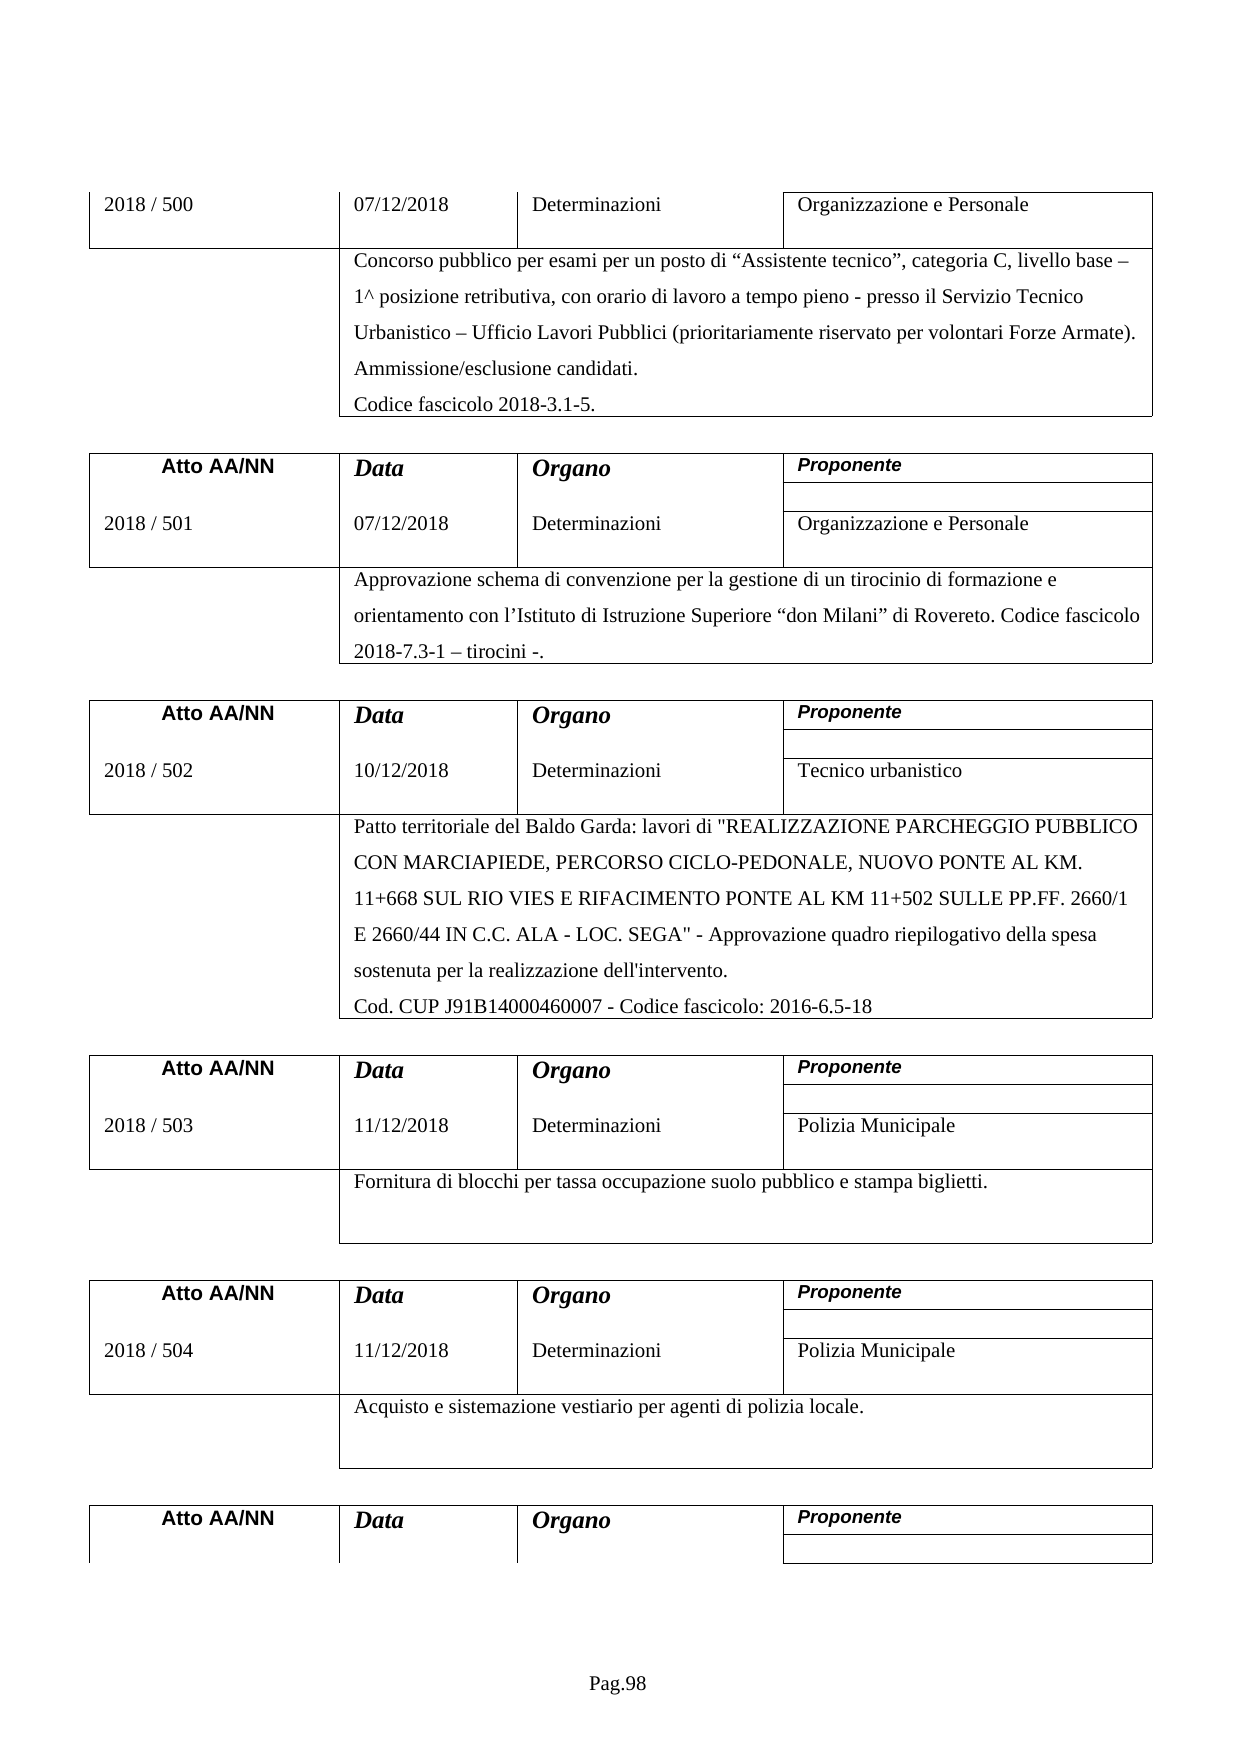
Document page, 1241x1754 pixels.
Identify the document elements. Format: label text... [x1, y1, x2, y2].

table_header Atto AA/NN [90, 1506, 339, 1534]
table_cell Fornitura di blocchi per tassa occupazione suolo pubblico e stampa biglietti. [340, 1170, 1152, 1243]
table_header Data [340, 701, 517, 729]
table_header Atto AA/NN [90, 1056, 339, 1084]
table_cell 07/12/2018 [340, 192, 517, 247]
table_cell [340, 729, 517, 758]
table_cell 11/12/2018 [340, 1113, 517, 1169]
table_cell [89, 663, 339, 700]
table_header Atto AA/NN [90, 701, 339, 729]
table_cell [89, 1243, 339, 1280]
table_cell [339, 417, 1152, 453]
table_cell [784, 730, 1152, 758]
table_cell [89, 1018, 339, 1055]
table_header Data [340, 454, 517, 482]
table_cell [90, 1084, 339, 1113]
table_cell [89, 249, 339, 416]
table_cell Organizzazione e Personale [784, 512, 1152, 567]
table_cell 2018 / 501 [90, 511, 339, 567]
table_cell [784, 1085, 1152, 1113]
table_header Data [340, 1281, 517, 1309]
table_cell [339, 1469, 1152, 1505]
table_cell 2018 / 503 [90, 1113, 339, 1169]
table_cell [89, 1395, 339, 1468]
table_cell Determinazioni [518, 1113, 783, 1169]
table_cell Concorso pubblico per esami per un posto di “Assistente tecnico”, categoria C, livello base – 1^ posizione retributiva, con orario di lavoro a tempo pieno - presso il Servizio Tecnico Urbanistico – Ufficio Lavori Pubblici (prioritariamente riservato per volontari Forze Armate). Ammissione/esclusione candidati. Codice fascicolo 2018-3.1-5. [340, 249, 1152, 416]
table_cell [89, 416, 339, 453]
table_cell Acquisto e sistemazione vestiario per agenti di polizia locale. [340, 1395, 1152, 1468]
table_cell 11/12/2018 [340, 1338, 517, 1394]
table_header Organo [518, 1056, 783, 1084]
table_cell [89, 815, 339, 1018]
table_cell [90, 1309, 339, 1338]
table_cell [90, 1534, 339, 1563]
table_cell Patto territoriale del Baldo Garda: lavori di "REALIZZAZIONE PARCHEGGIO PUBBLICO CON MARCIAPIEDE, PERCORSO CICLO-PEDONALE, NUOVO PONTE AL KM. 11+668 SUL RIO VIES E RIFACIMENTO PONTE AL KM 11+502 SULLE PP.FF. 2660/1 E 2660/44 IN C.C. ALA - LOC. SEGA" - Approvazione quadro riepilogativo della spesa sostenuta per la realizzazione dell'intervento. Cod. CUP J91B14000460007 - Codice fascicolo: 2016-6.5-18 [340, 815, 1152, 1018]
table_cell 2018 / 502 [90, 758, 339, 813]
table_header Proponente [784, 454, 1152, 482]
table_cell 2018 / 504 [90, 1338, 339, 1394]
table_header Atto AA/NN [90, 454, 339, 482]
table_header Organo [518, 701, 783, 729]
table_cell [784, 1535, 1152, 1563]
table_cell Polizia Municipale [784, 1114, 1152, 1169]
table_header Proponente [784, 701, 1152, 729]
table_cell Polizia Municipale [784, 1339, 1152, 1394]
table_cell [90, 482, 339, 511]
table_cell 2018 / 500 [90, 192, 339, 247]
table_header Data [340, 1056, 517, 1084]
table_cell [518, 1084, 783, 1113]
table_header Proponente [784, 1506, 1152, 1534]
table_cell [340, 482, 517, 511]
table_cell 10/12/2018 [340, 758, 517, 813]
table_header Atto AA/NN [90, 1281, 339, 1309]
table_cell [518, 1534, 783, 1563]
table_cell [518, 1309, 783, 1338]
table_cell Determinazioni [518, 192, 783, 247]
table_cell [340, 1534, 517, 1563]
table_cell Determinazioni [518, 758, 783, 813]
table_cell [89, 1468, 339, 1505]
table_header Organo [518, 1506, 783, 1534]
table_cell [90, 729, 339, 758]
table_cell [339, 664, 1152, 700]
table_cell [339, 1244, 1152, 1280]
table_cell [518, 729, 783, 758]
table_cell 07/12/2018 [340, 511, 517, 567]
table_cell [518, 482, 783, 511]
table_cell [340, 1309, 517, 1338]
table_cell [784, 483, 1152, 511]
table_cell [784, 1310, 1152, 1338]
table_header Organo [518, 1281, 783, 1309]
table_cell Approvazione schema di convenzione per la gestione di un tirocinio di formazione e orientamento con l’Istituto di Istruzione Superiore “don Milani” di Rovereto. Codice fascicolo 2018-7.3-1 – tirocini -. [340, 568, 1152, 663]
table_cell Tecnico urbanistico [784, 759, 1152, 813]
table_cell [340, 1084, 517, 1113]
table_header Organo [518, 454, 783, 482]
table_cell Organizzazione e Personale [784, 193, 1152, 247]
table_cell [89, 568, 339, 663]
table_header Proponente [784, 1281, 1152, 1309]
table_header Data [340, 1506, 517, 1534]
table_cell [339, 1019, 1152, 1055]
table_header Proponente [784, 1056, 1152, 1084]
table_cell [89, 1170, 339, 1243]
table_cell Determinazioni [518, 511, 783, 567]
table_cell Determinazioni [518, 1338, 783, 1394]
